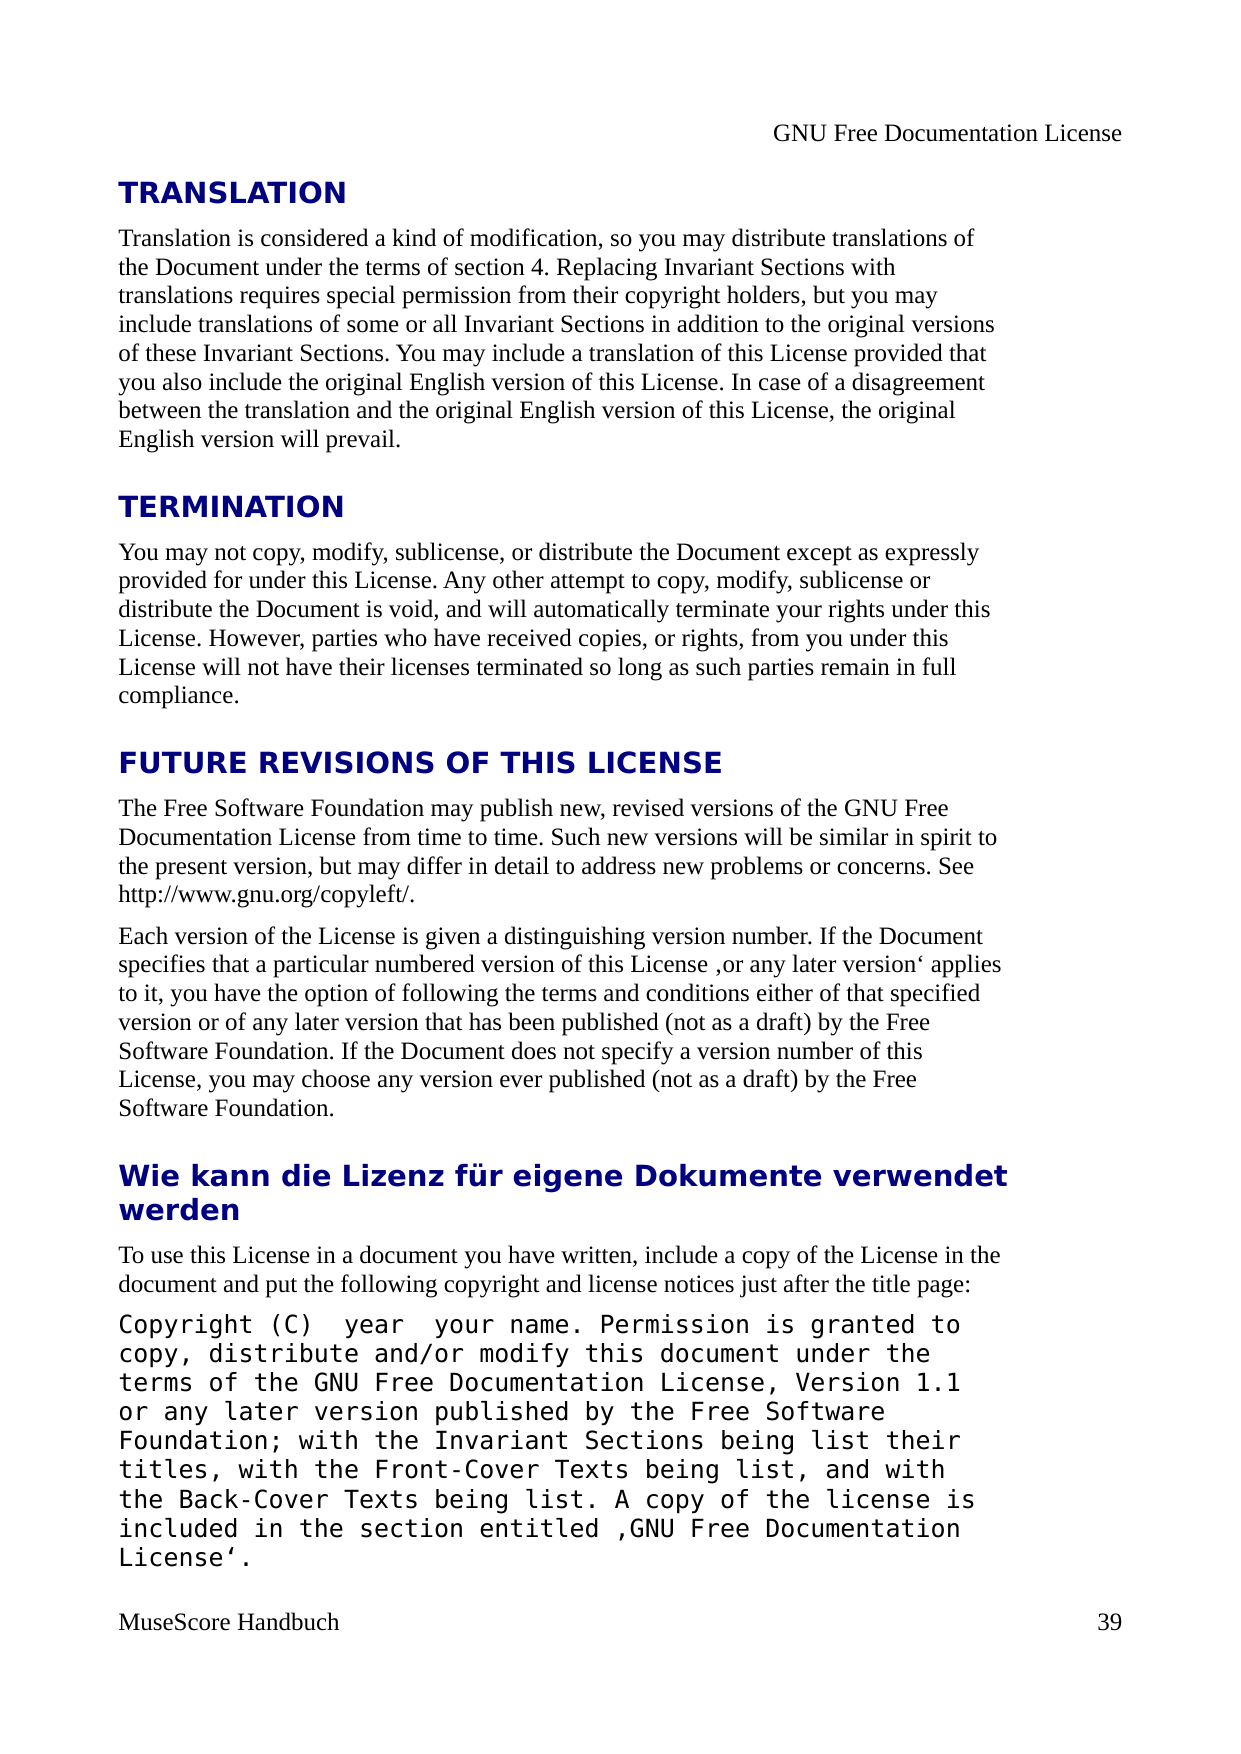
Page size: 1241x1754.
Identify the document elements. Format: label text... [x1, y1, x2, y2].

text You may not copy, modify, sublicense, or distribute the Document except as expressly provided for under this License. Any other attempt to copy, modify, sublicense or distribute the Document is void, and will automatically terminate your rights under this License. However, parties who have received copies, or rights, from you under this License will not have their licenses terminated so long as such parties remain in full compliance. [118, 537, 1004, 709]
text Copyright (C) year your name. Permission is granted to copy, distribute and/or modify this document under the terms of the GNU Free Documentation License, Version 1.1 or any later version published by the Free Software Foundation; with the Invariant Sections being list their titles, with the Front-Cover Texts being list, and with the Back-Cover Texts being list. A copy of the license is included in the section entitled ‚GNU Free Documentation License‘. [118, 1310, 1004, 1572]
subtitle FUTURE REVISIONS OF THIS LICENSE [118, 747, 1122, 781]
subtitle TERMINATION [118, 490, 1122, 524]
text Translation is considered a kind of modification, so you may distribute translations of the Document under the terms of section 4. Replacing Invariant Sections with translations requires special permission from their copyright holders, but you may include translations of some or all Invariant Sections in addition to the original versions of these Invariant Sections. You may include a translation of this License provided that you also include the original English version of this License. In case of a disagreement between the translation and the original English version of this License, the original English version will prevail. [118, 223, 1004, 453]
text Each version of the License is given a distinguishing version number. If the Document specifies that a particular numbered version of this License ‚or any later version‘ applies to it, you have the option of following the terms and conditions either of that specified version or of any later version that has been published (not as a draft) by the Free Software Foundation. If the Document does not specify a version number of this License, you may choose any version ever published (not as a draft) by the Free Software Foundation. [118, 921, 1004, 1122]
subtitle Wie kann die Lizenz für eigene Dokumente verwendet werden [118, 1159, 1122, 1227]
text To use this License in a document you have written, include a copy of the License in the document and put the following copyright and license notices just after the title page: [118, 1240, 1004, 1297]
text The Free Software Foundation may publish new, revised versions of the GNU Free Documentation License from time to time. Such new versions will be similar in spirit to the present version, but may differ in detail to address new problems or concerns. See http://www.gnu.org/copyleft/. [118, 793, 1004, 908]
subtitle TRANSLATION [118, 176, 1122, 210]
